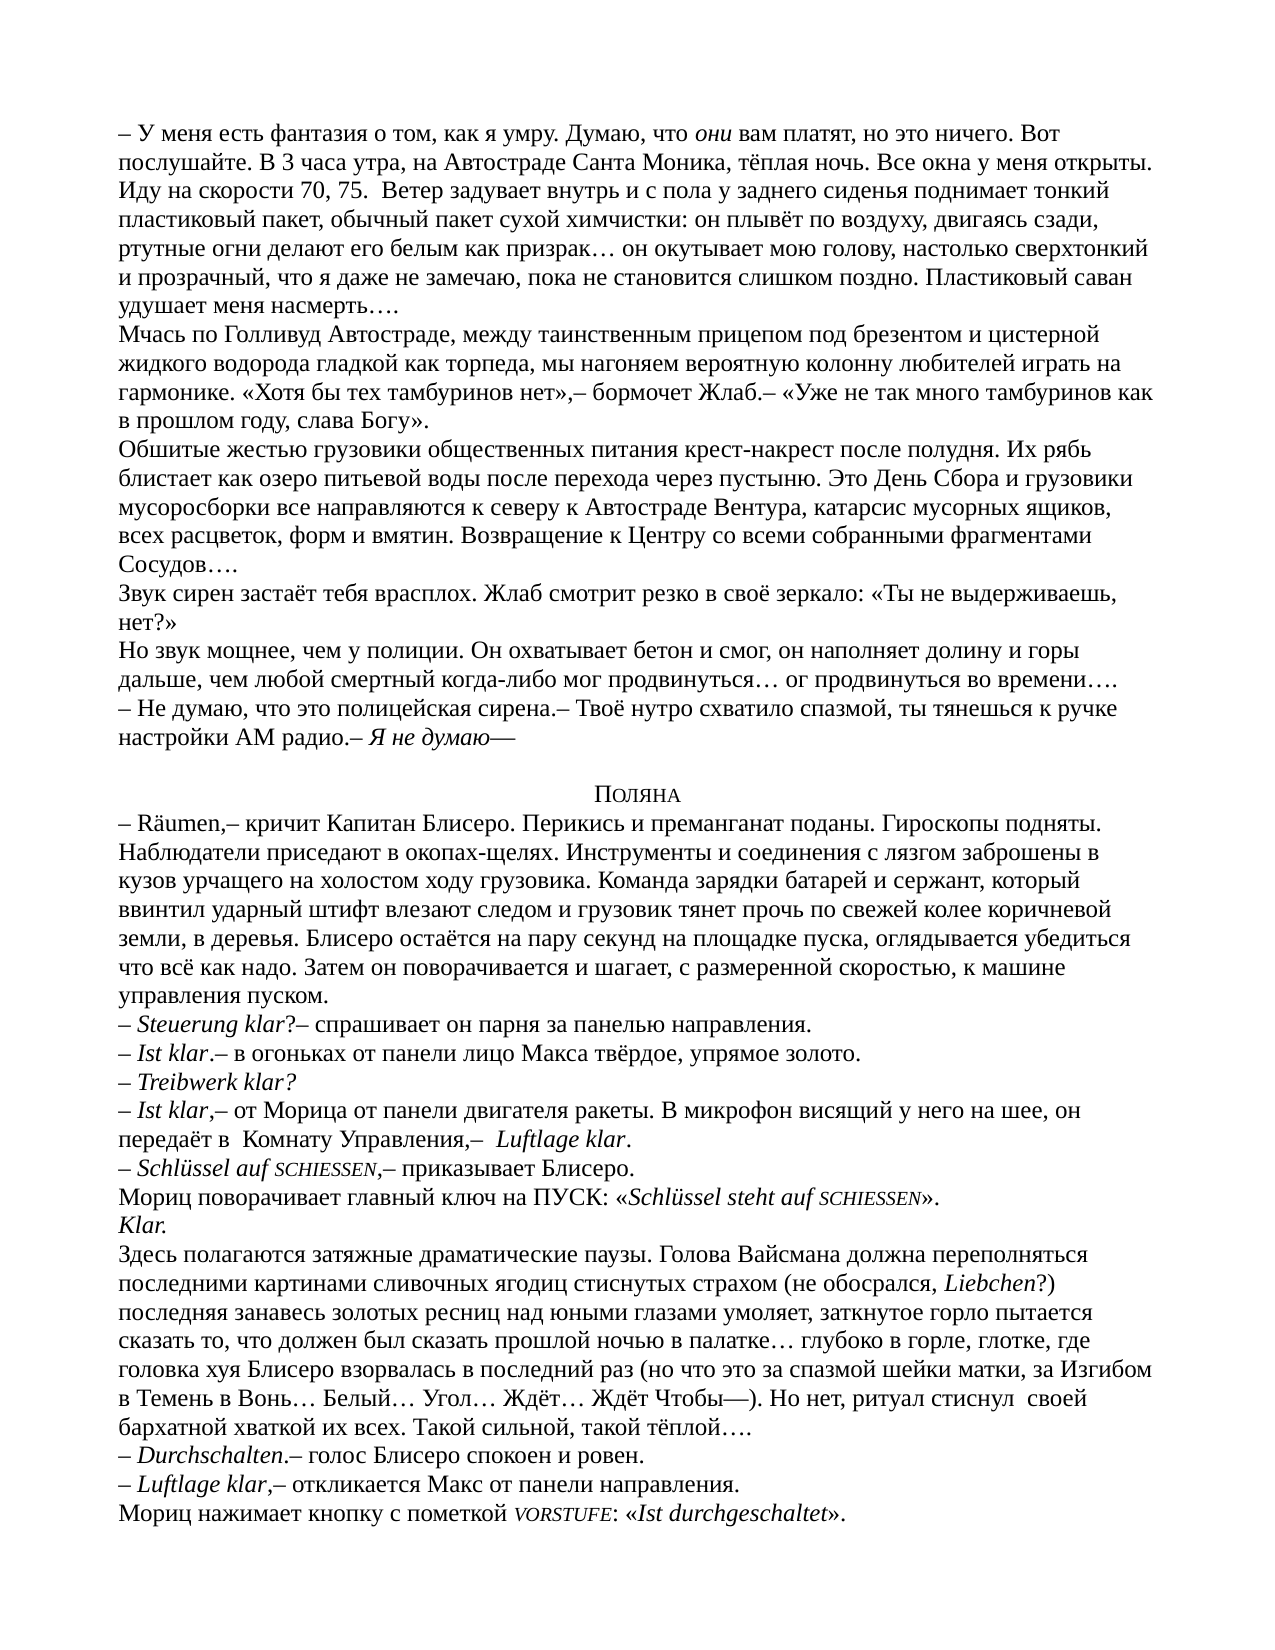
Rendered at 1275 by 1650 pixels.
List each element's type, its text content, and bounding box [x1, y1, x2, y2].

text – Ist klar,– от Морица от панели двигателя ракеты. В микрофон висящий у него на шее, он передаёт в Комнату Управления,– Luftlage klar. [118, 1096, 1157, 1153]
text – Luftlage klar,– откликается Макс от панели направления. [118, 1469, 1157, 1498]
text – Durchschalten.– голос Блисеро спокоен и ровен. [118, 1441, 1157, 1469]
text Мориц поворачивает главный ключ на ПУСК: «Schlüssel steht auf schiessen». [118, 1182, 1157, 1211]
text – Schlüssel auf schiessen,– приказывает Блисеро. [118, 1153, 1157, 1182]
text Мориц нажимает кнопку с пометкой vorstufe: «Ist durchgeschaltet». [118, 1498, 1157, 1527]
text – Не думаю, что это полицейская сирена.– Твоё нутро схватило спазмой, ты тянешься к ручке настройки АМ радио.– Я не думаю— [118, 693, 1157, 751]
text Мчась по Голливуд Автостраде, между таинственным прицепом под брезентом и цистерной жидкого водорода гладкой как торпеда, мы нагоняем вероятную колонну любителей играть на гармонике. «Хотя бы тех тамбуринов нет»,– бормочет Жлаб.– «Уже не так много тамбуринов как в прошлом году, слава Богу». [118, 319, 1157, 434]
text – Ist klar.– в огоньках от панели лицо Макса твёрдое, упрямое золото. [118, 1038, 1157, 1067]
text – Räumen,– кричит Капитан Блисеро. Перикись и преманганат поданы. Гироскопы подняты. Наблюдатели приседают в окопах-щелях. Инструменты и соединения с лязгом заброшены в кузов урчащего на холостом ходу грузовика. Команда зарядки батарей и сержант, который ввинтил ударный штифт влезают следом и грузовик тянет прочь по свежей колее коричневой земли, в деревья. Блисеро остаётся на пару секунд на площадке пуска, оглядывается убедиться что всё как надо. Затем он поворачивается и шагает, с размеренной скоростью, к машине управления пуском. [118, 808, 1157, 1009]
text Поляна [118, 779, 1157, 808]
text Звук сирен застаёт тебя врасплох. Жлаб смотрит резко в своё зеркало: «Ты не выдерживаешь, нет?» [118, 578, 1157, 636]
text – Treibwerk klar? [118, 1067, 1157, 1096]
text Но звук мощнее, чем у полиции. Он охватывает бетон и смог, он наполняет долину и горы дальше, чем любой смертный когда-либо мог продвинуться… ог продвинуться во времени…. [118, 636, 1157, 693]
text – У меня есть фантазия о том, как я умру. Думаю, что они вам платят, но это ничего. Вот послушайте. В 3 часа утра, на Автостраде Санта Моника, тёплая ночь. Все окна у меня открыты. Иду на скорости 70, 75. Ветер задувает внутрь и с пола у заднего сиденья поднимает тонкий пластиковый пакет, обычный пакет сухой химчистки: он плывёт по воздуху, двигаясь сзади, ртутные огни делают его белым как призрак… он окутывает мою голову, настолько сверхтонкий и прозрачный, что я даже не замечаю, пока не становится слишком поздно. Пластиковый саван удушает меня насмерть…. [118, 118, 1157, 319]
text – Steuerung klar?– спрашивает он парня за панелью направления. [118, 1009, 1157, 1038]
text Обшитые жестью грузовики общественных питания крест-накрест после полудня. Их рябь блистает как озеро питьевой воды после перехода через пустыню. Это День Сбора и грузовики мусоросборки все направляются к северу к Автостраде Вентура, катарсис мусорных ящиков, всех расцветок, форм и вмятин. Возвращение к Центру со всеми собранными фрагментами Сосудов…. [118, 434, 1157, 578]
text Klar. [118, 1211, 1157, 1239]
text Здесь полагаются затяжные драматические паузы. Голова Вайсмана должна переполняться последними картинами сливочных ягодиц стиснутых страхом (не обосрался, Liebchen?) последняя занавесь золотых ресниц над юными глазами умоляет, заткнутое горло пытается сказать то, что должен был сказать прошлой ночью в палатке… глубоко в горле, глотке, где головка хуя Блисеро взорвалась в последний раз (но что это за спазмой шейки матки, за Изгибом в Темень в Вонь… Белый… Угол… Ждёт… Ждёт Чтобы—). Но нет, ритуал стиснул своей бархатной хваткой их всех. Такой сильной, такой тёплой…. [118, 1239, 1157, 1441]
